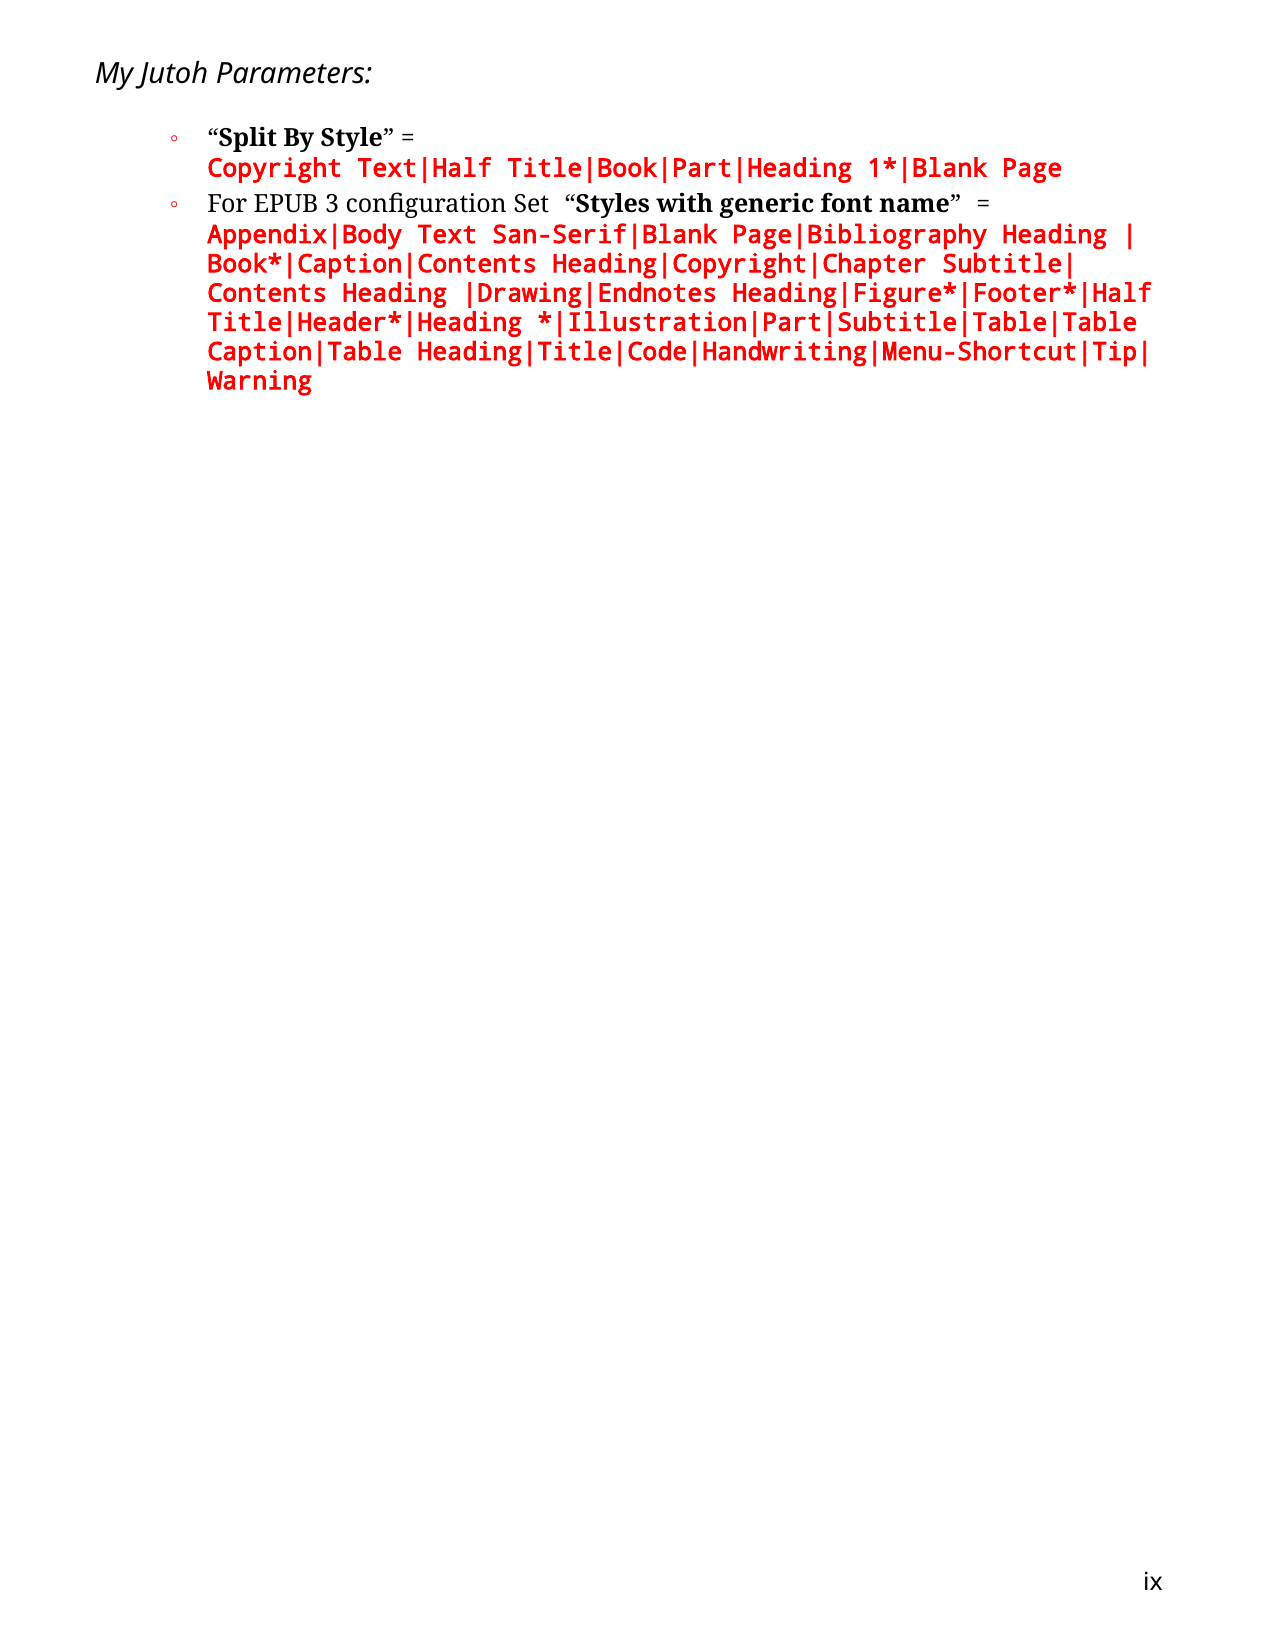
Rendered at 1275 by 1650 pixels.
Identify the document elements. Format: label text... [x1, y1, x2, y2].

list “Split By Style” = Copyright Text|Half Title|Book|Part|Heading 1*|Blank Page [169, 119, 1162, 182]
subtitle My Jutoh Parameters: [94, 52, 1162, 92]
list For EPUB 3 configuration Set “Styles with generic font name” = Appendix|Body Text San-Serif|Blank Page|Bibliography Heading |Book*|Caption|Contents Heading|Copyright|Chapter Subtitle|Contents Heading |Drawing|Endnotes Heading|Figure*|Footer*|Half Title|Header*|Heading *|Illustration|Part|Subtitle|Table|Table Caption|Table Heading|Title|Code|Handwriting|Menu-Shortcut|Tip|Warning [169, 186, 1162, 395]
